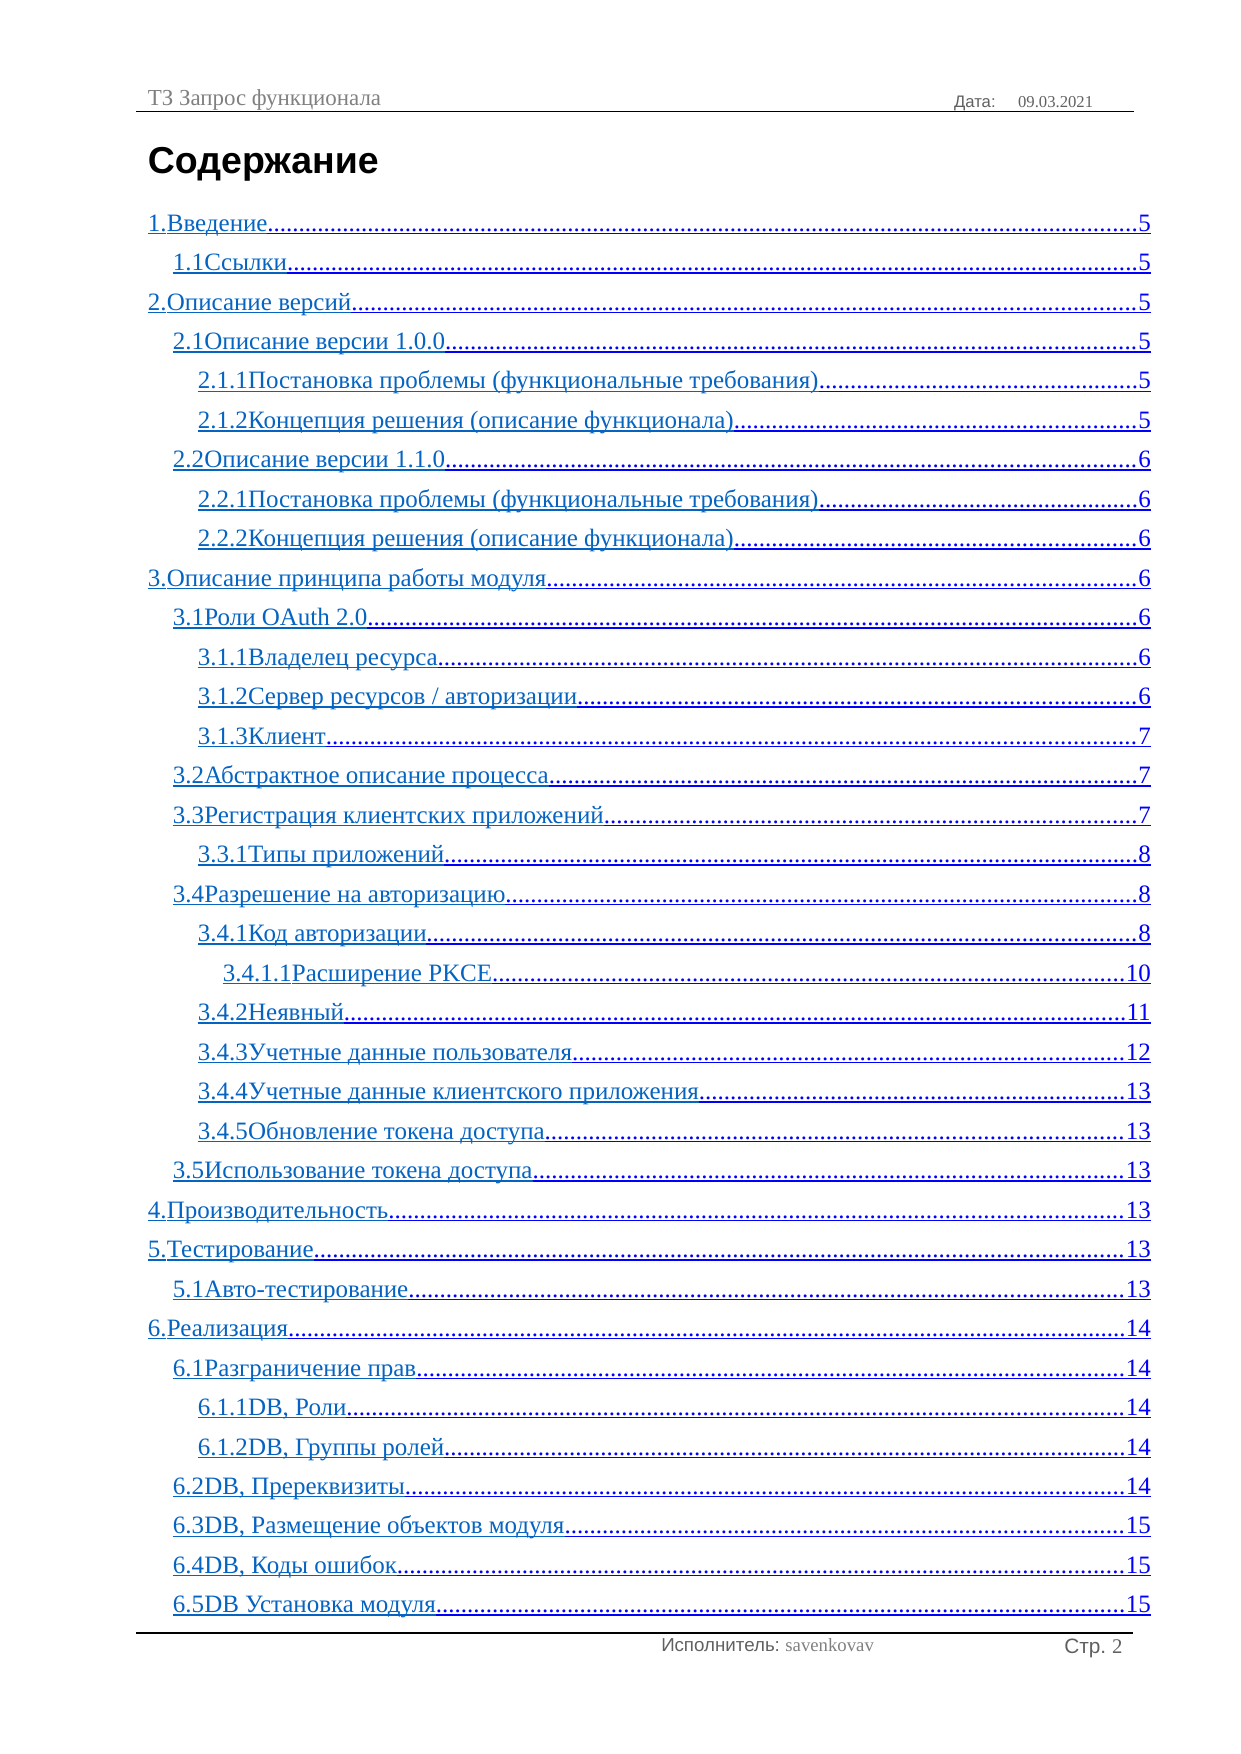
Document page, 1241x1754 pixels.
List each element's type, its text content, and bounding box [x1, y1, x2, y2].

text 2.1 Описание версии 1.0.0 5 [173, 326, 1152, 355]
text 3.1.3 Клиент 7 [198, 721, 1152, 750]
text 3.1 Роли OAuth 2.0 6 [173, 602, 1152, 632]
text 6.2 DB, Пререквизиты 14 [173, 1471, 1152, 1500]
text 3.3 Регистрация клиентских приложений 7 [173, 800, 1152, 829]
text 3.4 Разрешение на авторизацию 8 [173, 879, 1152, 908]
text 5. Тестирование 13 [148, 1234, 1152, 1263]
text 4. Производительность 13 [148, 1195, 1152, 1224]
text 3.4.2 Неявный 11 [198, 997, 1152, 1026]
text 3.4.3 Учетные данные пользователя 12 [198, 1037, 1152, 1066]
text 3.4.1 Код авторизации 8 [198, 918, 1152, 947]
text 6.1.1 DB, Роли 14 [198, 1392, 1152, 1421]
text 6.4 DB, Коды ошибок 15 [173, 1550, 1152, 1579]
text 6.1 Разграничение прав 14 [173, 1353, 1152, 1382]
text 3.4.5 Обновление токена доступа 13 [198, 1116, 1152, 1145]
text 6.1.2 DB, Группы ролей 14 [198, 1432, 1152, 1461]
text 6.3 DB, Размещение объектов модуля 15 [173, 1511, 1152, 1539]
text 2.1.2 Концепция решения (описание функционала) 5 [198, 405, 1152, 434]
text 3.4.4 Учетные данные клиентского приложения 13 [198, 1076, 1152, 1105]
text 3.2 Абстрактное описание процесса 7 [173, 760, 1152, 789]
text 1. Введение 5 [148, 208, 1152, 237]
text 2.2.2 Концепция решения (описание функционала) 6 [198, 523, 1152, 553]
text 6. Реализация 14 [148, 1313, 1152, 1342]
text 2.2.1 Постановка проблемы (функциональные требования) 6 [198, 484, 1152, 513]
text 3.1.2 Сервер ресурсов / авторизации 6 [198, 681, 1152, 711]
text Содержание [148, 138, 1152, 181]
text 3.5 Использование токена доступа 13 [173, 1155, 1152, 1184]
text 3. Описание принципа работы модуля 6 [148, 563, 1152, 592]
text 2.2 Описание версии 1.1.0 6 [173, 444, 1152, 474]
text 2. Описание версий 5 [148, 287, 1152, 316]
text 3.4.1.1 Расширение PKCE 10 [223, 958, 1152, 987]
text 3.3.1 Типы приложений 8 [198, 839, 1152, 868]
text 2.1.1 Постановка проблемы (функциональные требования) 5 [198, 366, 1152, 395]
text 6.5 DB Установка модуля 15 [173, 1589, 1152, 1618]
text 1.1 Ссылки 5 [173, 247, 1152, 276]
text 3.1.1 Владелец ресурса 6 [198, 642, 1152, 671]
text 5.1 Авто-тестирование 13 [173, 1274, 1152, 1303]
